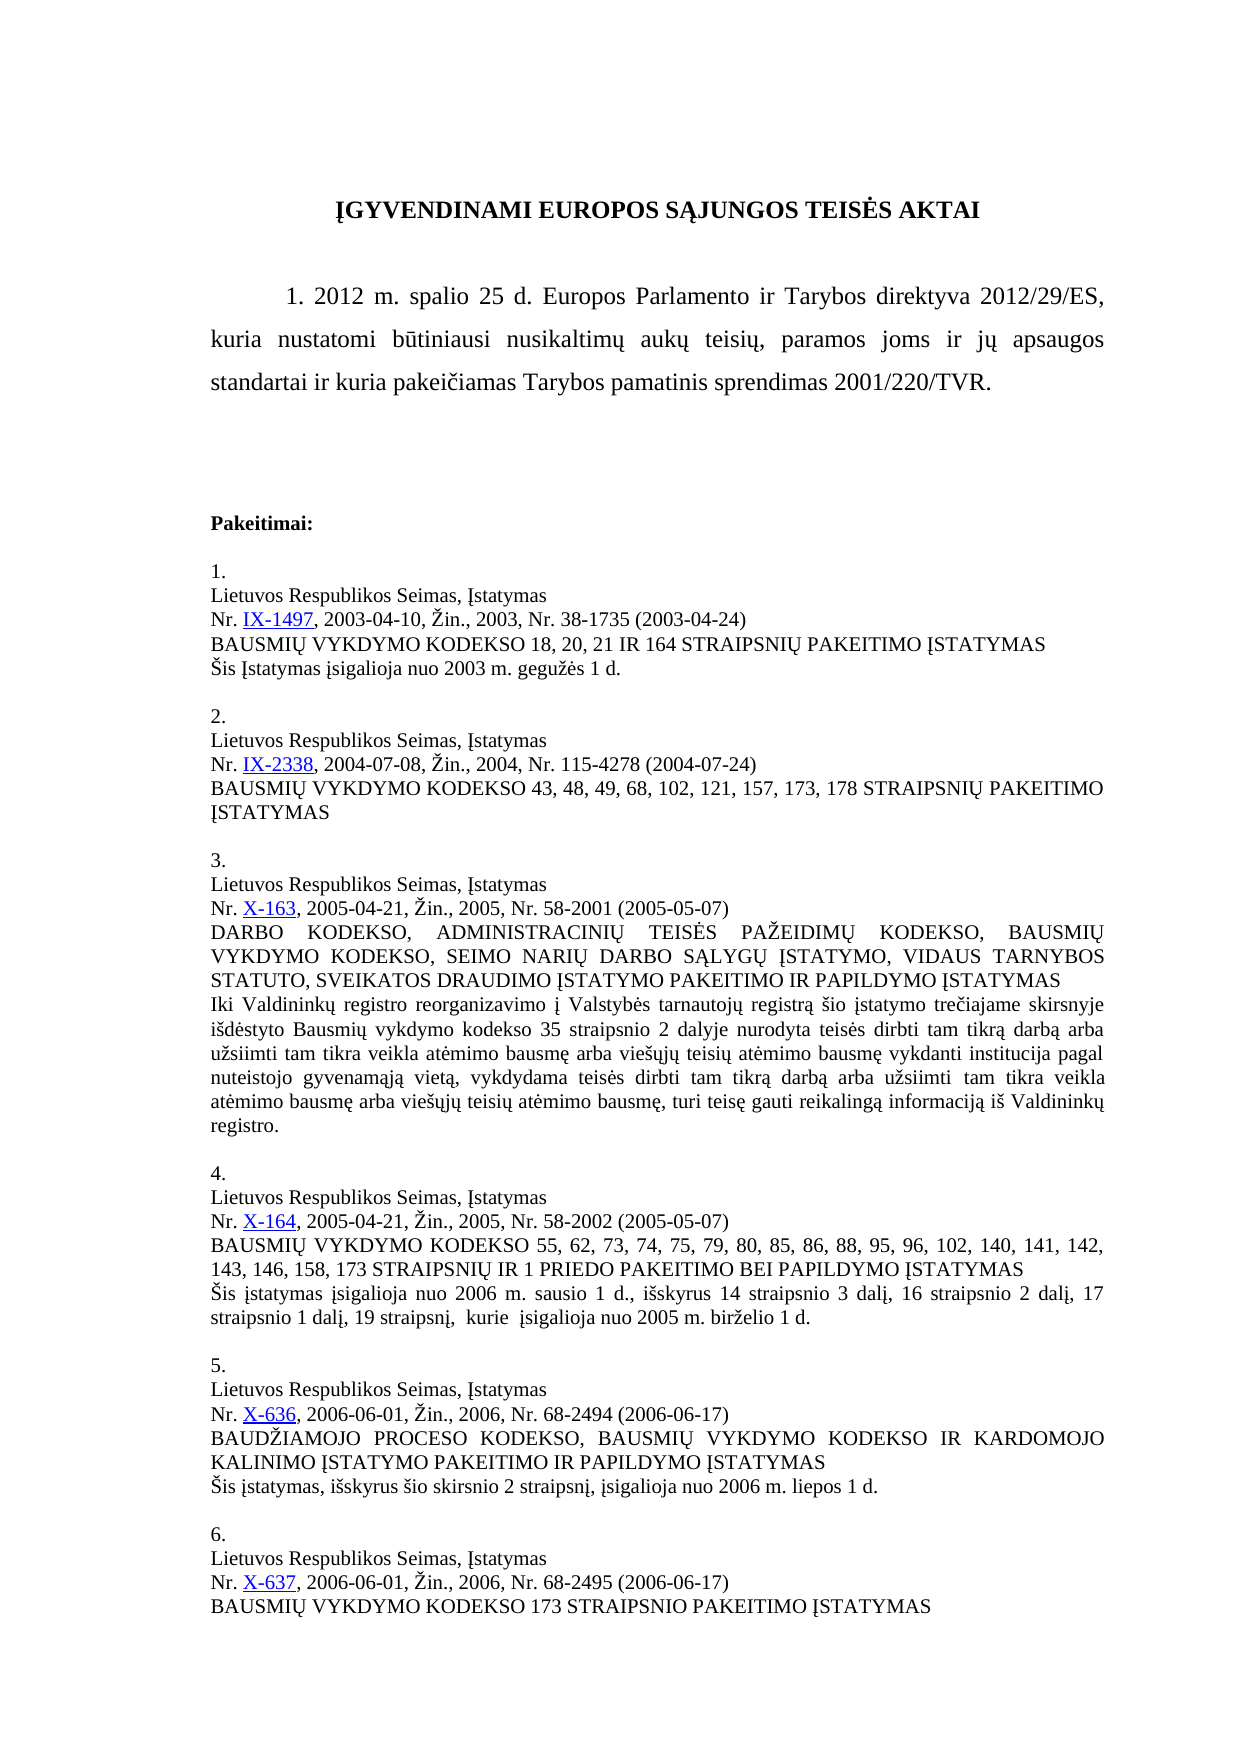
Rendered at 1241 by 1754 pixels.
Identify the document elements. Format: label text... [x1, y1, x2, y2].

text BAUSMIŲ VYKDYMO KODEKSO 55, 62, 73, 74, 75, 79, 80, 85, 86, 88, 95, 96, 102, 140, 141, 142, 143, 146, 158, 173 STRAIPSNIŲ IR 1 PRIEDO PAKEITIMO BEI PAPILDYMO ĮSTATYMAS [210, 1233, 1105, 1281]
text 6. [210, 1522, 1105, 1546]
text Šis įstatymas, išskyrus šio skirsnio 2 straipsnį, įsigalioja nuo 2006 m. liepos 1 d. [210, 1474, 1105, 1498]
text 4. [210, 1161, 1105, 1185]
text Pakeitimai: [210, 511, 1105, 535]
text Nr. X-164, 2005-04-21, Žin., 2005, Nr. 58-2002 (2005-05-07) [210, 1209, 1105, 1233]
text Lietuvos Respublikos Seimas, Įstatymas [210, 1377, 1105, 1401]
text BAUSMIŲ VYKDYMO KODEKSO 173 STRAIPSNIO PAKEITIMO ĮSTATYMAS [210, 1594, 1105, 1618]
text Nr. X-163, 2005-04-21, Žin., 2005, Nr. 58-2001 (2005-05-07) [210, 896, 1105, 920]
text Lietuvos Respublikos Seimas, Įstatymas [210, 1546, 1105, 1570]
text Lietuvos Respublikos Seimas, Įstatymas [210, 728, 1105, 752]
text Nr. IX-1497, 2003-04-10, Žin., 2003, Nr. 38-1735 (2003-04-24) [210, 607, 1105, 631]
text BAUDŽIAMOJO PROCESO KODEKSO, BAUSMIŲ VYKDYMO KODEKSO IR KARDOMOJO KALINIMO ĮSTATYMO PAKEITIMO IR PAPILDYMO ĮSTATYMAS [210, 1426, 1105, 1474]
text Lietuvos Respublikos Seimas, Įstatymas [210, 583, 1105, 607]
text BAUSMIŲ VYKDYMO KODEKSO 18, 20, 21 IR 164 STRAIPSNIŲ PAKEITIMO ĮSTATYMAS [210, 631, 1105, 656]
text Nr. X-637, 2006-06-01, Žin., 2006, Nr. 68-2495 (2006-06-17) [210, 1570, 1105, 1594]
text Nr. IX-2338, 2004-07-08, Žin., 2004, Nr. 115-4278 (2004-07-24) [210, 752, 1105, 776]
text BAUSMIŲ VYKDYMO KODEKSO 43, 48, 49, 68, 102, 121, 157, 173, 178 STRAIPSNIŲ PAKEITIMO ĮSTATYMAS [210, 776, 1105, 824]
text Lietuvos Respublikos Seimas, Įstatymas [210, 1185, 1105, 1209]
text ĮGYVENDINAMI EUROPOS SĄJUNGOS TEISĖS AKTAI [210, 195, 1105, 224]
text 2. [210, 704, 1105, 728]
text Šis įstatymas įsigalioja nuo 2006 m. sausio 1 d., išskyrus 14 straipsnio 3 dalį, 16 straipsnio 2 dalį, 17 straipsnio 1 dalį, 19 straipsnį, kurie įsigalioja nuo 2005 m. birželio 1 d. [210, 1281, 1105, 1329]
text 5. [210, 1353, 1105, 1377]
text Nr. X-636, 2006-06-01, Žin., 2006, Nr. 68-2494 (2006-06-17) [210, 1401, 1105, 1426]
text 1. [210, 559, 1105, 583]
text 1. 2012 m. spalio 25 d. Europos Parlamento ir Tarybos direktyva 2012/29/ES, kuria nustatomi būtiniausi nusikaltimų aukų teisių, paramos joms ir jų apsaugos standartai ir kuria pakeičiamas Tarybos pamatinis sprendimas 2001/220/TVR. [210, 281, 1105, 396]
text Šis Įstatymas įsigalioja nuo 2003 m. gegužės 1 d. [210, 656, 1105, 679]
text DARBO KODEKSO, ADMINISTRACINIŲ TEISĖS PAŽEIDIMŲ KODEKSO, BAUSMIŲ VYKDYMO KODEKSO, SEIMO NARIŲ DARBO SĄLYGŲ ĮSTATYMO, VIDAUS TARNYBOS STATUTO, SVEIKATOS DRAUDIMO ĮSTATYMO PAKEITIMO IR PAPILDYMO ĮSTATYMAS [210, 920, 1105, 992]
text Lietuvos Respublikos Seimas, Įstatymas [210, 872, 1105, 896]
text Iki Valdininkų registro reorganizavimo į Valstybės tarnautojų registrą šio įstatymo trečiajame skirsnyje išdėstyto Bausmių vykdymo kodekso 35 straipsnio 2 dalyje nurodyta teisės dirbti tam tikrą darbą arba užsiimti tam tikra veikla atėmimo bausmę arba viešųjų teisių atėmimo bausmę vykdanti institucija pagal nuteistojo gyvenamąją vietą, vykdydama teisės dirbti tam tikrą darbą arba užsiimti tam tikra veikla atėmimo bausmę arba viešųjų teisių atėmimo bausmę, turi teisę gauti reikalingą informaciją iš Valdininkų registro. [210, 992, 1105, 1137]
text 3. [210, 848, 1105, 872]
